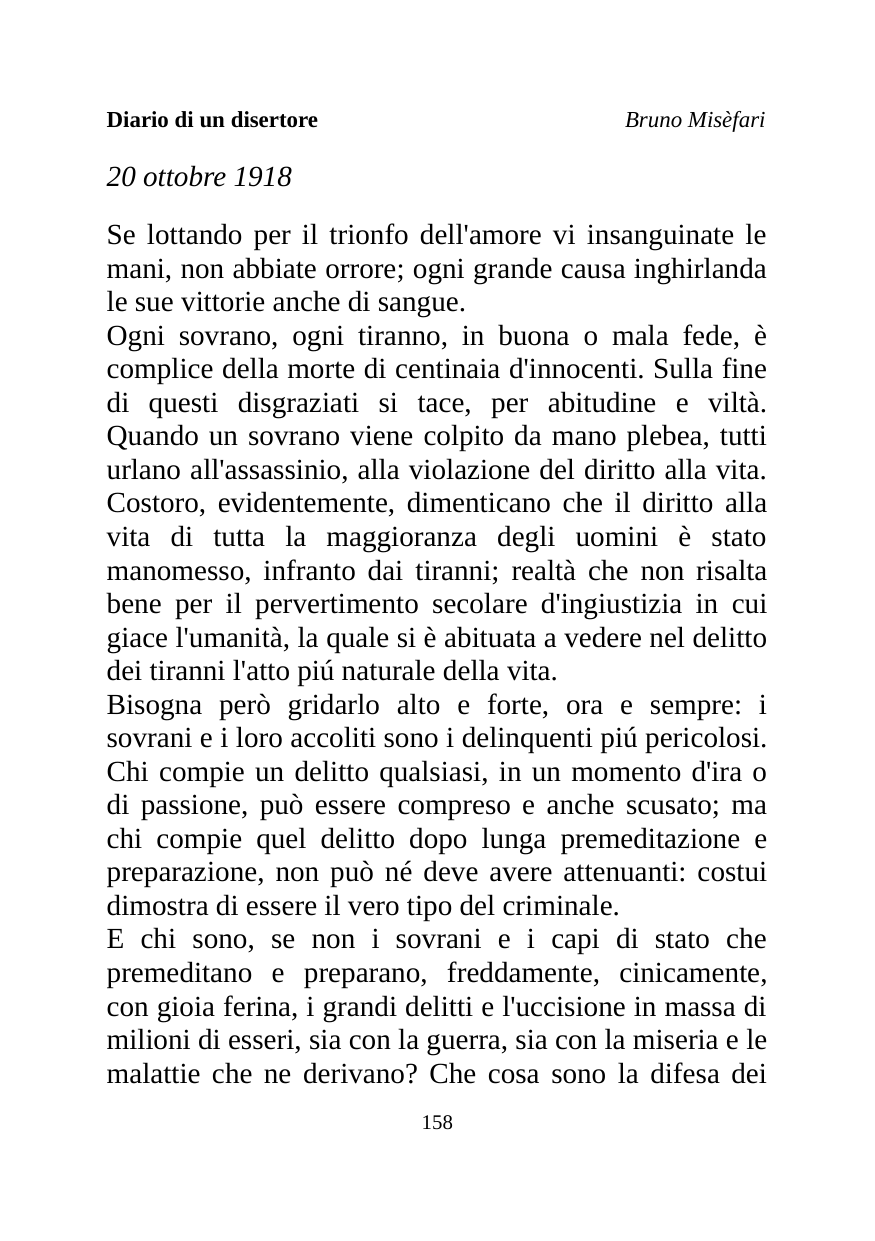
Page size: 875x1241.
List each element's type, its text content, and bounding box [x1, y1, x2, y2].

text Bisogna però gridarlo alto e forte, ora e sempre: i sovrani e i loro accoliti sono i delinquenti piú pericolosi. Chi compie un delitto qualsiasi, in un momento d'ira o di passione, può essere compreso e anche scusato; ma chi compie quel delitto dopo lunga premeditazione e preparazione, non può né deve avere attenuanti: costui dimostra di essere il vero tipo del criminale. [106, 687, 768, 922]
text Ogni sovrano, ogni tiranno, in buona o mala fede, è complice della morte di centinaia d'innocenti. Sulla fine di questi disgraziati si tace, per abitudine e viltà. Quando un sovrano viene colpito da mano plebea, tutti urlano all'assassinio, alla violazione del diritto alla vita. Costoro, evidentemente, dimenticano che il diritto alla vita di tutta la maggioranza degli uomini è stato manomesso, infranto dai tiranni; realtà che non risalta bene per il pervertimento secolare d'ingiustizia in cui giace l'umanità, la quale si è abituata a vedere nel delitto dei tiranni l'atto piú naturale della vita. [106, 318, 768, 687]
text E chi sono, se non i sovrani e i capi di stato che premeditano e preparano, freddamente, cinicamente, con gioia ferina, i grandi delitti e l'uccisione in massa di milioni di esseri, sia con la guerra, sia con la miseria e le malattie che ne derivano? Che cosa sono la difesa dei [106, 922, 768, 1089]
text 20 ottobre 1918 [106, 159, 768, 192]
text Se lottando per il trionfo dell'amore vi insanguinate le mani, non abbiate orrore; ogni grande causa inghirlanda le sue vittorie anche di sangue. [106, 217, 768, 318]
